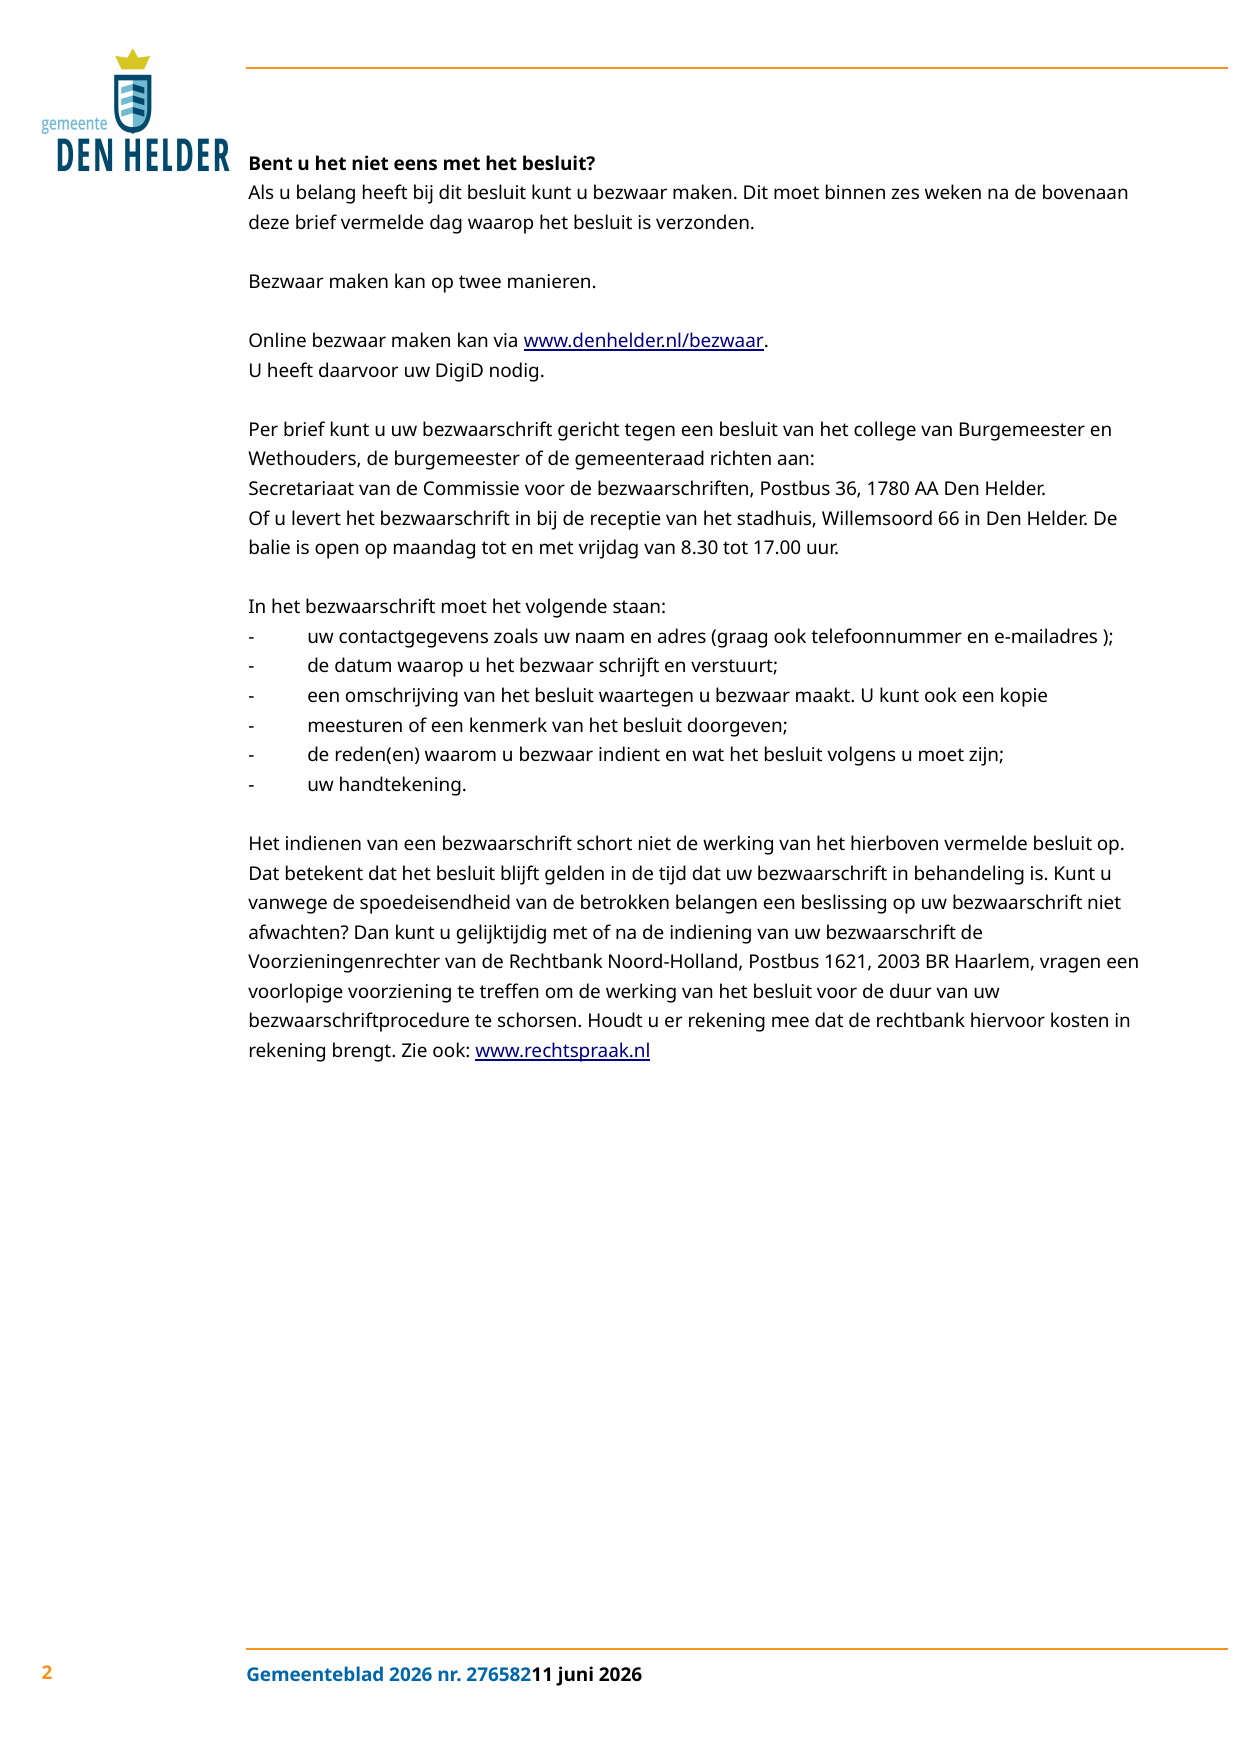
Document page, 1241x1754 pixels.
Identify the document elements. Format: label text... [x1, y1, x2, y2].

picture [130, 157, 135, 172]
list uw contactgegevens zoals uw naam en adres (graag ook telefoonnummer en e-mailadres ); [248, 623, 1152, 649]
picture [63, 144, 68, 165]
list de reden(en) waarom u bezwaar indient en wat het besluit volgens u moet zijn; [248, 741, 1152, 767]
text Het indienen van een bezwaarschrift schort niet de werking van het hierboven vermelde besluit op. Dat betekent dat het besluit blijft gelden in de tijd dat uw bezwaarschrift in behandeling is. Kunt u vanwege de spoedeisendheid van de betrokken belangen een beslissing op uw bezwaarschrift niet afwachten? Dan kunt u gelijktijdig met of na de indiening van uw bezwaarschrift de Voorzieningenrechter van de Rechtbank Noord-Holland, Postbus 1621, 2003 BR Haarlem, vragen een voorlopige voorziening te treffen om de werking van het besluit voor de duur van uw bezwaarschriftprocedure te schorsen. Houdt u er rekening mee dat de rechtbank hiervoor kosten in rekening brengt. Zie ook: www.rechtspraak.nl [248, 830, 1152, 1063]
text Secretariaat van de Commissie voor de bezwaarschriften, Postbus 36, 1780 AA Den Helder. [248, 475, 1152, 501]
text Online bezwaar maken kan via www.denhelder.nl/bezwaar. [248, 327, 1152, 353]
picture [41, 47, 231, 172]
picture [220, 160, 224, 172]
picture [182, 144, 187, 165]
text In het bezwaarschrift moet het volgende staan: [248, 593, 1152, 619]
text U heeft daarvoor uw DigiD nodig. [248, 357, 1152, 382]
text Of u levert het bezwaarschrift in bij de receptie van het stadhuis, Willemsoord 66 in Den Helder. De balie is open op maandag tot en met vrijdag van 8.30 tot 17.00 uur. [248, 505, 1152, 560]
picture [100, 154, 106, 172]
list uw handtekening. [248, 771, 1152, 797]
text Bent u het niet eens met het besluit? [248, 150, 1152, 175]
list meesturen of een kenmerk van het besluit doorgeven; [248, 712, 1152, 737]
text Per brief kunt u uw bezwaarschrift gericht tegen een besluit van het college van Burgemeester en Wethouders, de burgemeester of de gemeenteraad richten aan: [248, 416, 1152, 471]
list een omschrijving van het besluit waartegen u bezwaar maakt. U kunt ook een kopie [248, 682, 1152, 708]
list de datum waarop u het bezwaar schrijft en verstuurt; [248, 653, 1152, 678]
text Als u belang heeft bij dit besluit kunt u bezwaar maken. Dit moet binnen zes weken na de bovenaan deze brief vermelde dag waarop het besluit is verzonden. [248, 179, 1152, 234]
text Bezwaar maken kan op twee manieren. [248, 268, 1152, 294]
